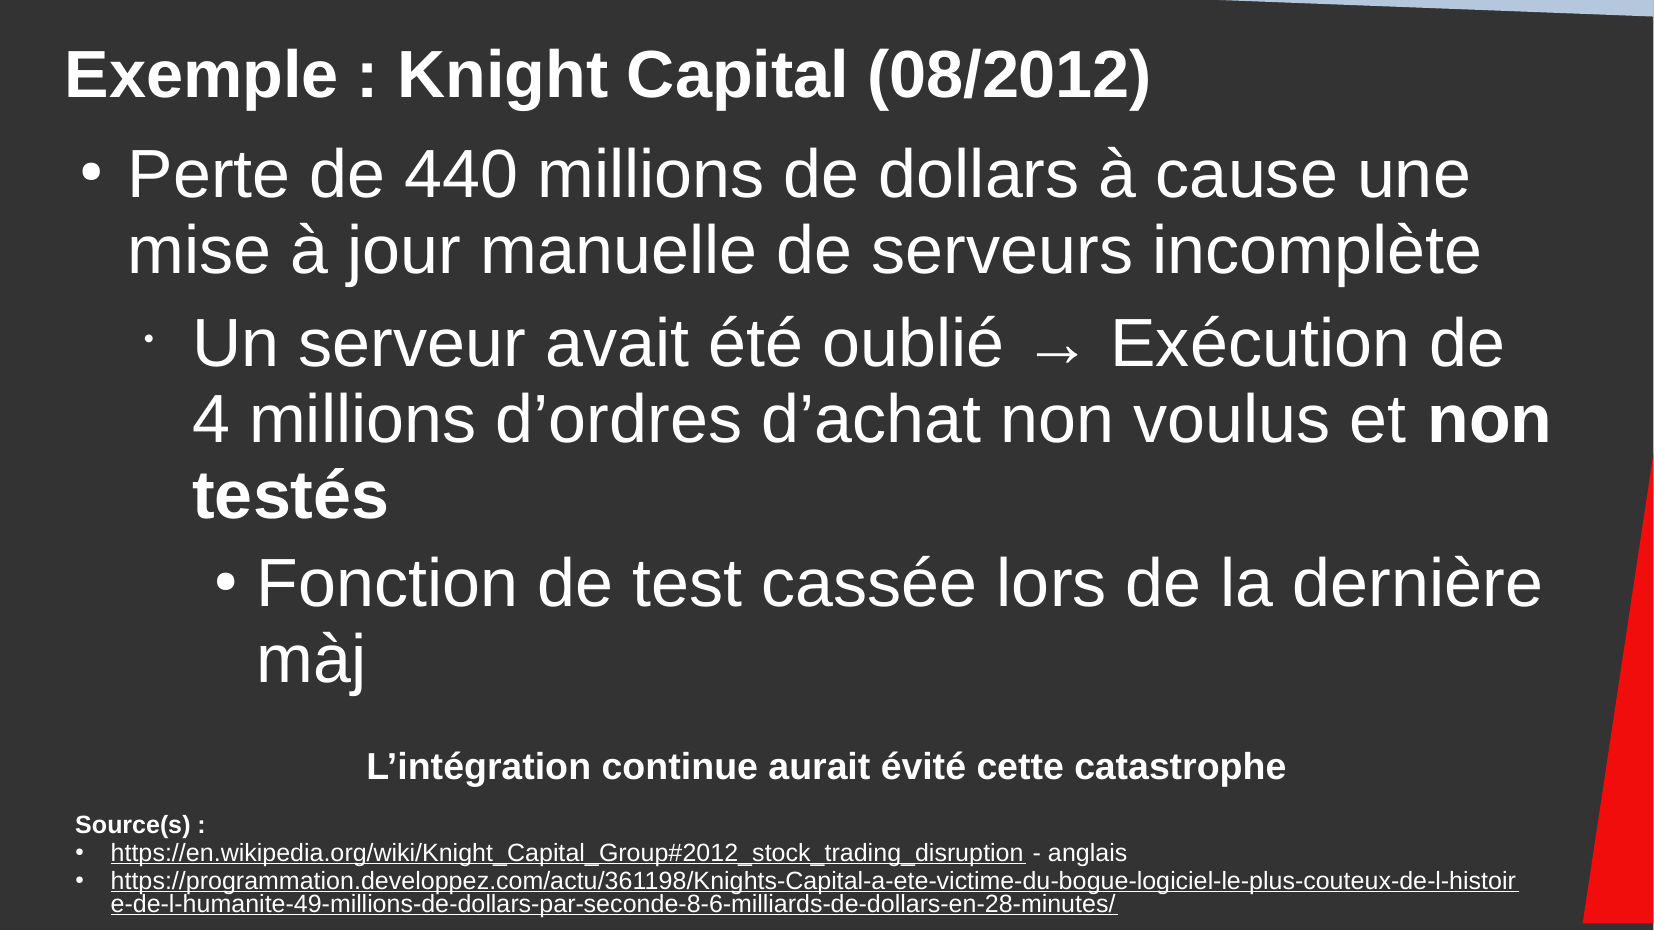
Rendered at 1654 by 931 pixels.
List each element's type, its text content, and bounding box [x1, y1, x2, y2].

list Perte de 440 millions de dollars à cause une mise à jour manuelle de serveurs incomplète Un serveur avait été oublié → Exécution de 4 millions d’ordres d’achat non voulus et non testés Fonction de test cassée lors de la dernière màj [63, 135, 1554, 709]
text_box [1219, 0, 1654, 17]
title Exemple : Knight Capital (08/2012) [64, 37, 1388, 115]
text_box [1582, 449, 1654, 924]
text_box Source(s) : https://en.wikipedia.org/wiki/Knight_Capital_Group#2012_stock_trading_disruption - anglais https://programmation.developpez.com/actu/361198/Knights-Capital-a-ete-victime-du-bogue-logiciel-le-plus-couteux-de-l-histoire-de-l-humanite-49-millions-de-dollars-par-seconde-8-6-milliards-de-dollars-en-28-minutes/ [60, 793, 1546, 903]
text_box L’intégration continue aurait évité cette catastrophe [348, 738, 1306, 793]
